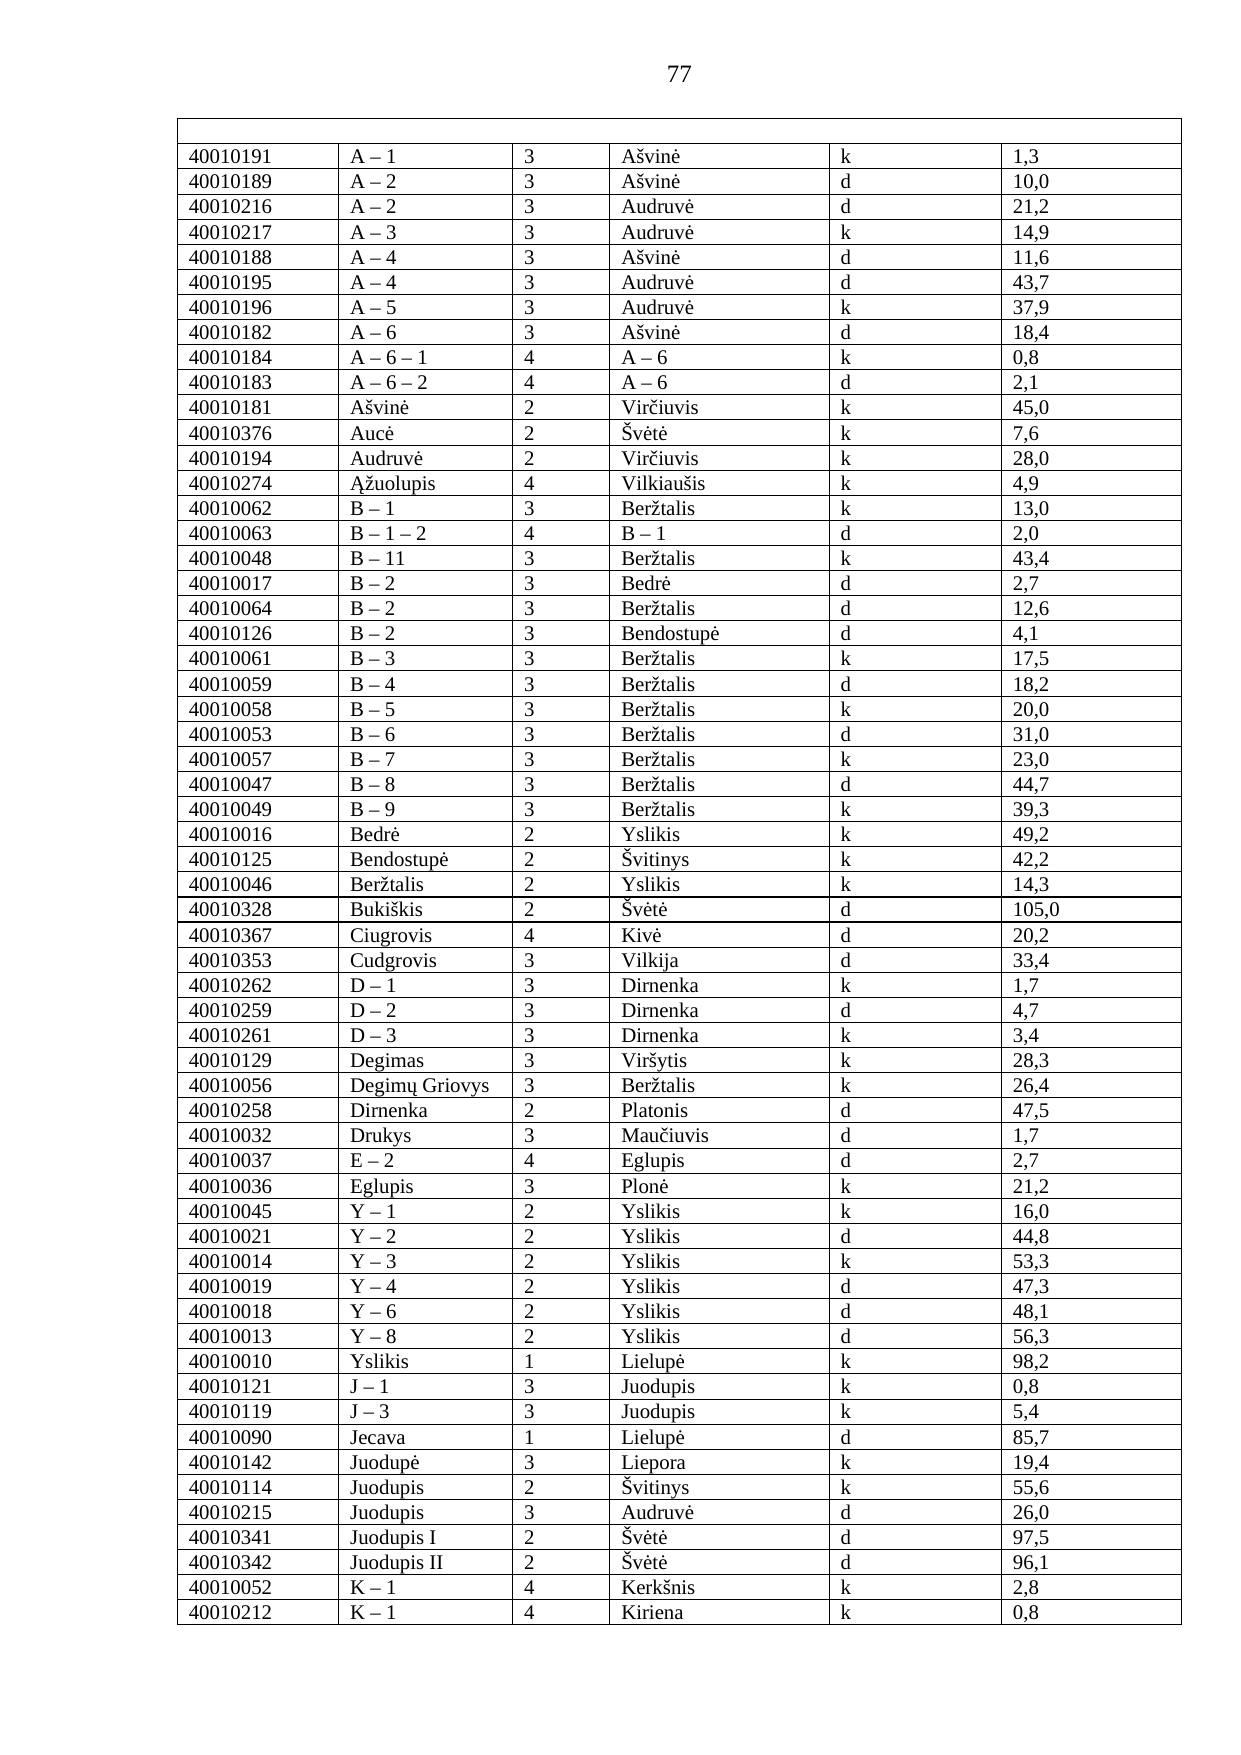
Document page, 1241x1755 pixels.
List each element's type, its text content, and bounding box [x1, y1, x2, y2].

table_cell Beržtalis [610, 1073, 829, 1097]
table_cell 4,9 [1002, 471, 1181, 495]
table_cell 40010215 [178, 1500, 338, 1524]
table_cell Y – 2 [339, 1224, 512, 1248]
table_cell k [830, 1023, 1001, 1047]
table_cell 2 [513, 395, 609, 419]
table_cell 40010142 [178, 1450, 338, 1474]
table_cell 2 [513, 822, 609, 846]
table_cell B – 1 – 2 [339, 521, 512, 545]
table_cell 40010056 [178, 1073, 338, 1097]
table_cell Yslikis [610, 1249, 829, 1273]
table_cell 40010195 [178, 270, 338, 294]
table_cell 40010013 [178, 1324, 338, 1348]
table_cell 14,3 [1002, 872, 1181, 896]
table_cell 40010216 [178, 195, 338, 218]
table_cell 85,7 [1002, 1425, 1181, 1449]
table_cell 43,7 [1002, 270, 1181, 294]
table_cell 2,8 [1002, 1575, 1181, 1599]
table_cell 4 [513, 345, 609, 369]
table_cell 40010032 [178, 1123, 338, 1147]
table_cell Y – 3 [339, 1249, 512, 1273]
table_cell Y – 4 [339, 1274, 512, 1298]
table_cell 4,7 [1002, 998, 1181, 1022]
table_cell 3 [513, 571, 609, 595]
table_cell 3 [513, 1500, 609, 1524]
table_cell 13,0 [1002, 496, 1181, 520]
table_cell 10,0 [1002, 169, 1181, 193]
table_cell d [830, 1098, 1001, 1122]
table_cell 1,7 [1002, 1123, 1181, 1147]
table_cell Yslikis [610, 1224, 829, 1248]
table_cell Juodupis [610, 1374, 829, 1398]
table_cell B – 9 [339, 797, 512, 821]
table_cell 40010259 [178, 998, 338, 1022]
table_cell d [830, 1123, 1001, 1147]
table_cell A – 6 [339, 320, 512, 344]
table_cell 40010353 [178, 948, 338, 972]
table_cell D – 1 [339, 973, 512, 997]
table_cell Dirnenka [339, 1098, 512, 1122]
table_cell 3 [513, 1073, 609, 1097]
table_cell B – 1 [610, 521, 829, 545]
table_cell 40010114 [178, 1475, 338, 1499]
table_cell 40010062 [178, 496, 338, 520]
table_cell Dirnenka [610, 1023, 829, 1047]
table_cell d [830, 1224, 1001, 1248]
table_cell k [830, 496, 1001, 520]
table_cell Ašvinė [610, 245, 829, 269]
table_cell Y – 6 [339, 1299, 512, 1323]
table_cell 40010212 [178, 1600, 338, 1624]
table_cell 3 [513, 671, 609, 696]
table_cell 39,3 [1002, 797, 1181, 821]
table_cell 3 [513, 546, 609, 570]
table_cell B – 3 [339, 646, 512, 670]
table_cell 1,7 [1002, 973, 1181, 997]
table_cell Drukys [339, 1123, 512, 1147]
table_cell 3 [513, 195, 609, 218]
table_cell Beržtalis [610, 596, 829, 620]
table_cell B – 7 [339, 747, 512, 771]
table_cell d [830, 370, 1001, 394]
table_cell 40010196 [178, 295, 338, 319]
table_cell 40010341 [178, 1525, 338, 1549]
table_cell 55,6 [1002, 1475, 1181, 1499]
table_cell 40010049 [178, 797, 338, 821]
table_cell Eglupis [339, 1174, 512, 1198]
table_cell 2,7 [1002, 571, 1181, 595]
table_cell 3 [513, 646, 609, 670]
table_cell Švėtė [610, 1550, 829, 1574]
table_cell d [830, 1500, 1001, 1524]
table_cell Audruvė [610, 270, 829, 294]
table_cell k [830, 1450, 1001, 1474]
table_cell k [830, 345, 1001, 369]
table_cell k [830, 1600, 1001, 1624]
table_cell 3 [513, 270, 609, 294]
table_cell A – 6 – 2 [339, 370, 512, 394]
table_cell k [830, 797, 1001, 821]
table_cell 26,0 [1002, 1500, 1181, 1524]
table_cell 3 [513, 169, 609, 193]
table_cell 4,1 [1002, 621, 1181, 645]
table_cell 31,0 [1002, 722, 1181, 746]
table_cell 40010129 [178, 1048, 338, 1072]
table_cell B – 2 [339, 571, 512, 595]
table_cell 11,6 [1002, 245, 1181, 269]
table_cell d [830, 1299, 1001, 1323]
table_cell Ašvinė [610, 320, 829, 344]
table_cell k [830, 1249, 1001, 1273]
table_cell k [830, 1374, 1001, 1398]
table_cell d [830, 772, 1001, 796]
table_cell 1 [513, 1425, 609, 1449]
table_cell Yslikis [339, 1349, 512, 1373]
table_cell 18,4 [1002, 320, 1181, 344]
table_cell K – 1 [339, 1575, 512, 1599]
table_cell Platonis [610, 1098, 829, 1122]
table_cell Audruvė [610, 295, 829, 319]
table_cell k [830, 747, 1001, 771]
table_cell k [830, 822, 1001, 846]
table_cell 40010258 [178, 1098, 338, 1122]
table_cell 40010046 [178, 872, 338, 896]
table_cell 40010184 [178, 345, 338, 369]
table_cell 40010014 [178, 1249, 338, 1273]
table_cell k [830, 220, 1001, 244]
table_cell [178, 119, 1181, 143]
table_cell 2 [513, 1550, 609, 1574]
table_cell 40010037 [178, 1149, 338, 1172]
table_cell 3 [513, 1374, 609, 1398]
table_cell d [830, 195, 1001, 218]
table_cell Ciugrovis [339, 923, 512, 947]
table_cell 2 [513, 872, 609, 896]
table_cell B – 1 [339, 496, 512, 520]
table_cell 5,4 [1002, 1400, 1181, 1423]
table_cell 3 [513, 1400, 609, 1423]
table_cell d [830, 1149, 1001, 1172]
table_cell Liepora [610, 1450, 829, 1474]
table_cell 2 [513, 1299, 609, 1323]
table_cell A – 4 [339, 270, 512, 294]
table_cell d [830, 169, 1001, 193]
table_cell 40010191 [178, 144, 338, 168]
table_cell 40010376 [178, 420, 338, 444]
table_cell Aucė [339, 420, 512, 444]
table_cell d [830, 270, 1001, 294]
table_cell d [830, 596, 1001, 620]
table_cell Degimų Griovys [339, 1073, 512, 1097]
table_cell 2 [513, 1525, 609, 1549]
table_cell Bukiškis [339, 898, 512, 921]
table_cell 4 [513, 370, 609, 394]
table_cell Juodupis [610, 1400, 829, 1423]
table_cell Švitinys [610, 1475, 829, 1499]
table_cell Vilkija [610, 948, 829, 972]
table_cell 3 [513, 1048, 609, 1072]
table_cell A – 5 [339, 295, 512, 319]
table_cell 2 [513, 898, 609, 921]
table_cell Beržtalis [610, 697, 829, 721]
table_cell Bedrė [610, 571, 829, 595]
table_cell 40010328 [178, 898, 338, 921]
table_cell Kerkšnis [610, 1575, 829, 1599]
table_cell 40010018 [178, 1299, 338, 1323]
table_cell k [830, 1475, 1001, 1499]
table_cell d [830, 1274, 1001, 1298]
table_cell Virčiuvis [610, 395, 829, 419]
table_cell 3 [513, 1123, 609, 1147]
table_cell A – 6 – 1 [339, 345, 512, 369]
table_cell d [830, 671, 1001, 696]
table_cell 40010053 [178, 722, 338, 746]
table_cell Jecava [339, 1425, 512, 1449]
table_cell D – 3 [339, 1023, 512, 1047]
table_cell 3 [513, 245, 609, 269]
table_cell 2 [513, 847, 609, 871]
table_cell 44,8 [1002, 1224, 1181, 1248]
table_cell k [830, 847, 1001, 871]
table_cell k [830, 1199, 1001, 1223]
table_cell 3 [513, 973, 609, 997]
table_cell 40010052 [178, 1575, 338, 1599]
table_cell Kiriena [610, 1600, 829, 1624]
table_cell 42,2 [1002, 847, 1181, 871]
table_cell Ašvinė [610, 169, 829, 193]
table_cell Bendostupė [610, 621, 829, 645]
table_cell d [830, 923, 1001, 947]
table_cell 40010121 [178, 1374, 338, 1398]
table_cell Kivė [610, 923, 829, 947]
table_cell Švėtė [610, 898, 829, 921]
table_cell 28,0 [1002, 446, 1181, 469]
table_cell k [830, 646, 1001, 670]
table_cell 2 [513, 1475, 609, 1499]
table_cell k [830, 1349, 1001, 1373]
table_cell Bedrė [339, 822, 512, 846]
table_cell A – 6 [610, 370, 829, 394]
table_cell 40010063 [178, 521, 338, 545]
table_cell 40010036 [178, 1174, 338, 1198]
table_cell 3 [513, 998, 609, 1022]
table_cell Ąžuolupis [339, 471, 512, 495]
table_cell 3 [513, 722, 609, 746]
table_cell 4 [513, 1600, 609, 1624]
table_cell k [830, 697, 1001, 721]
table_cell Audruvė [610, 220, 829, 244]
table_cell Dirnenka [610, 998, 829, 1022]
table_cell 45,0 [1002, 395, 1181, 419]
table_cell Viršytis [610, 1048, 829, 1072]
table_cell k [830, 295, 1001, 319]
table_cell Degimas [339, 1048, 512, 1072]
table_cell k [830, 872, 1001, 896]
table_cell d [830, 1324, 1001, 1348]
table_cell 3 [513, 747, 609, 771]
table_cell Vilkiaušis [610, 471, 829, 495]
table_cell 40010367 [178, 923, 338, 947]
table_cell 20,0 [1002, 697, 1181, 721]
table_cell d [830, 898, 1001, 921]
table_cell 0,8 [1002, 1600, 1181, 1624]
table_cell 3 [513, 220, 609, 244]
table_cell 12,6 [1002, 596, 1181, 620]
table_cell Švėtė [610, 420, 829, 444]
table_cell 40010064 [178, 596, 338, 620]
table_cell 40010194 [178, 446, 338, 469]
table_cell J – 1 [339, 1374, 512, 1398]
table_cell B – 5 [339, 697, 512, 721]
table_cell B – 4 [339, 671, 512, 696]
table_cell 40010126 [178, 621, 338, 645]
table_cell 40010016 [178, 822, 338, 846]
table_cell 19,4 [1002, 1450, 1181, 1474]
table_cell d [830, 1550, 1001, 1574]
table_cell Yslikis [610, 1199, 829, 1223]
table_cell 40010342 [178, 1550, 338, 1574]
table_cell 3 [513, 1174, 609, 1198]
table_cell d [830, 521, 1001, 545]
table_cell 3 [513, 1023, 609, 1047]
table_cell Juodupis I [339, 1525, 512, 1549]
table_cell 3 [513, 320, 609, 344]
table_cell 33,4 [1002, 948, 1181, 972]
table_cell 40010274 [178, 471, 338, 495]
table_cell 16,0 [1002, 1199, 1181, 1223]
table_cell Juodupis [339, 1500, 512, 1524]
table_cell 21,2 [1002, 1174, 1181, 1198]
table_cell 2 [513, 446, 609, 469]
table_cell B – 8 [339, 772, 512, 796]
table_cell 56,3 [1002, 1324, 1181, 1348]
table_cell 3 [513, 496, 609, 520]
table_cell Ašvinė [610, 144, 829, 168]
table_cell k [830, 1575, 1001, 1599]
table_cell E – 2 [339, 1149, 512, 1172]
table_cell Yslikis [610, 1324, 829, 1348]
table_cell k [830, 446, 1001, 469]
table_cell 3 [513, 948, 609, 972]
table_cell 40010017 [178, 571, 338, 595]
table_cell 40010061 [178, 646, 338, 670]
table_cell 40010189 [178, 169, 338, 193]
table_cell Yslikis [610, 1274, 829, 1298]
table_cell Plonė [610, 1174, 829, 1198]
table_cell Beržtalis [610, 646, 829, 670]
table_cell B – 11 [339, 546, 512, 570]
table_cell Audruvė [610, 195, 829, 218]
table_cell d [830, 320, 1001, 344]
table_cell 23,0 [1002, 747, 1181, 771]
table_cell Lielupė [610, 1425, 829, 1449]
table_cell 0,8 [1002, 1374, 1181, 1398]
table_cell Y – 1 [339, 1199, 512, 1223]
table_cell d [830, 621, 1001, 645]
table_cell 2 [513, 1324, 609, 1348]
table_cell 44,7 [1002, 772, 1181, 796]
table_cell Juodupis [339, 1475, 512, 1499]
table_cell 4 [513, 471, 609, 495]
table_cell 40010181 [178, 395, 338, 419]
table_cell k [830, 546, 1001, 570]
table_cell 4 [513, 923, 609, 947]
table_cell 28,3 [1002, 1048, 1181, 1072]
table_cell A – 6 [610, 345, 829, 369]
table_cell A – 2 [339, 169, 512, 193]
table_cell Eglupis [610, 1149, 829, 1172]
table_cell Virčiuvis [610, 446, 829, 469]
table_cell k [830, 420, 1001, 444]
table_cell A – 4 [339, 245, 512, 269]
table_cell 14,9 [1002, 220, 1181, 244]
table_cell Juodupis II [339, 1550, 512, 1574]
table_cell 2 [513, 1224, 609, 1248]
table_cell 4 [513, 1149, 609, 1172]
table_cell Beržtalis [610, 797, 829, 821]
table_cell k [830, 395, 1001, 419]
table_cell d [830, 998, 1001, 1022]
table_cell 2 [513, 420, 609, 444]
table_cell B – 2 [339, 621, 512, 645]
table_cell Dirnenka [610, 973, 829, 997]
table_cell Yslikis [610, 822, 829, 846]
table_cell 43,4 [1002, 546, 1181, 570]
table_cell k [830, 1174, 1001, 1198]
table_cell 17,5 [1002, 646, 1181, 670]
table_cell 2 [513, 1249, 609, 1273]
table_cell 40010058 [178, 697, 338, 721]
table_cell 105,0 [1002, 898, 1181, 921]
table_cell 3 [513, 596, 609, 620]
table_cell 47,3 [1002, 1274, 1181, 1298]
table_cell k [830, 144, 1001, 168]
table_cell 40010182 [178, 320, 338, 344]
table_cell 3 [513, 797, 609, 821]
table_cell 53,3 [1002, 1249, 1181, 1273]
table_cell A – 2 [339, 195, 512, 218]
table_cell k [830, 973, 1001, 997]
table_cell Beržtalis [610, 671, 829, 696]
table_cell 40010125 [178, 847, 338, 871]
table_cell 40010188 [178, 245, 338, 269]
table_cell 3 [513, 144, 609, 168]
table_cell d [830, 1425, 1001, 1449]
table_cell 3,4 [1002, 1023, 1181, 1047]
table_cell 3 [513, 295, 609, 319]
table_cell Beržtalis [610, 496, 829, 520]
table_cell J – 3 [339, 1400, 512, 1423]
table_cell Yslikis [610, 1299, 829, 1323]
table_cell 96,1 [1002, 1550, 1181, 1574]
table_cell 2 [513, 1199, 609, 1223]
table_cell D – 2 [339, 998, 512, 1022]
table_cell d [830, 948, 1001, 972]
table_cell Lielupė [610, 1349, 829, 1373]
table_cell 20,2 [1002, 923, 1181, 947]
table_cell 2 [513, 1274, 609, 1298]
table_cell 37,9 [1002, 295, 1181, 319]
table_cell Beržtalis [339, 872, 512, 896]
table_cell 4 [513, 521, 609, 545]
table_cell A – 3 [339, 220, 512, 244]
table_cell Juodupė [339, 1450, 512, 1474]
table_cell Beržtalis [610, 722, 829, 746]
table_cell K – 1 [339, 1600, 512, 1624]
table_cell 40010019 [178, 1274, 338, 1298]
table_cell 0,8 [1002, 345, 1181, 369]
table_cell 18,2 [1002, 671, 1181, 696]
table_cell Švėtė [610, 1525, 829, 1549]
table_cell 40010183 [178, 370, 338, 394]
table_cell k [830, 1400, 1001, 1423]
table_cell B – 6 [339, 722, 512, 746]
table_cell Beržtalis [610, 546, 829, 570]
table_cell d [830, 571, 1001, 595]
table_cell k [830, 1048, 1001, 1072]
table_cell 40010090 [178, 1425, 338, 1449]
table_cell 48,1 [1002, 1299, 1181, 1323]
table_cell 4 [513, 1575, 609, 1599]
table_cell 3 [513, 697, 609, 721]
table_cell 40010021 [178, 1224, 338, 1248]
table_cell 40010262 [178, 973, 338, 997]
table_cell Ašvinė [339, 395, 512, 419]
table_cell Maučiuvis [610, 1123, 829, 1147]
table_cell Beržtalis [610, 747, 829, 771]
table_cell 40010217 [178, 220, 338, 244]
table_cell Y – 8 [339, 1324, 512, 1348]
table_cell 1 [513, 1349, 609, 1373]
table_cell 3 [513, 621, 609, 645]
table_cell Audruvė [610, 1500, 829, 1524]
table_cell A – 1 [339, 144, 512, 168]
table_cell 26,4 [1002, 1073, 1181, 1097]
table_cell 47,5 [1002, 1098, 1181, 1122]
table_cell 40010048 [178, 546, 338, 570]
table_cell d [830, 1525, 1001, 1549]
table_cell d [830, 722, 1001, 746]
table_cell Bendostupė [339, 847, 512, 871]
table_cell 21,2 [1002, 195, 1181, 218]
table_cell 49,2 [1002, 822, 1181, 846]
table_cell Beržtalis [610, 772, 829, 796]
table_cell d [830, 245, 1001, 269]
table_cell Audruvė [339, 446, 512, 469]
table_cell 1,3 [1002, 144, 1181, 168]
table_cell 97,5 [1002, 1525, 1181, 1549]
table_cell 3 [513, 1450, 609, 1474]
table_cell k [830, 471, 1001, 495]
table_cell 98,2 [1002, 1349, 1181, 1373]
table_cell Cudgrovis [339, 948, 512, 972]
table_cell 7,6 [1002, 420, 1181, 444]
table_cell 2,0 [1002, 521, 1181, 545]
table_cell 2,1 [1002, 370, 1181, 394]
table_cell 2 [513, 1098, 609, 1122]
table_cell Yslikis [610, 872, 829, 896]
table_cell Švitinys [610, 847, 829, 871]
table_cell 40010261 [178, 1023, 338, 1047]
table_cell 40010059 [178, 671, 338, 696]
table_cell B – 2 [339, 596, 512, 620]
table_cell 40010119 [178, 1400, 338, 1423]
table_cell 3 [513, 772, 609, 796]
table_cell 40010045 [178, 1199, 338, 1223]
table_cell 40010047 [178, 772, 338, 796]
table_cell 2,7 [1002, 1149, 1181, 1172]
table_cell 40010057 [178, 747, 338, 771]
table_cell k [830, 1073, 1001, 1097]
table_cell 40010010 [178, 1349, 338, 1373]
